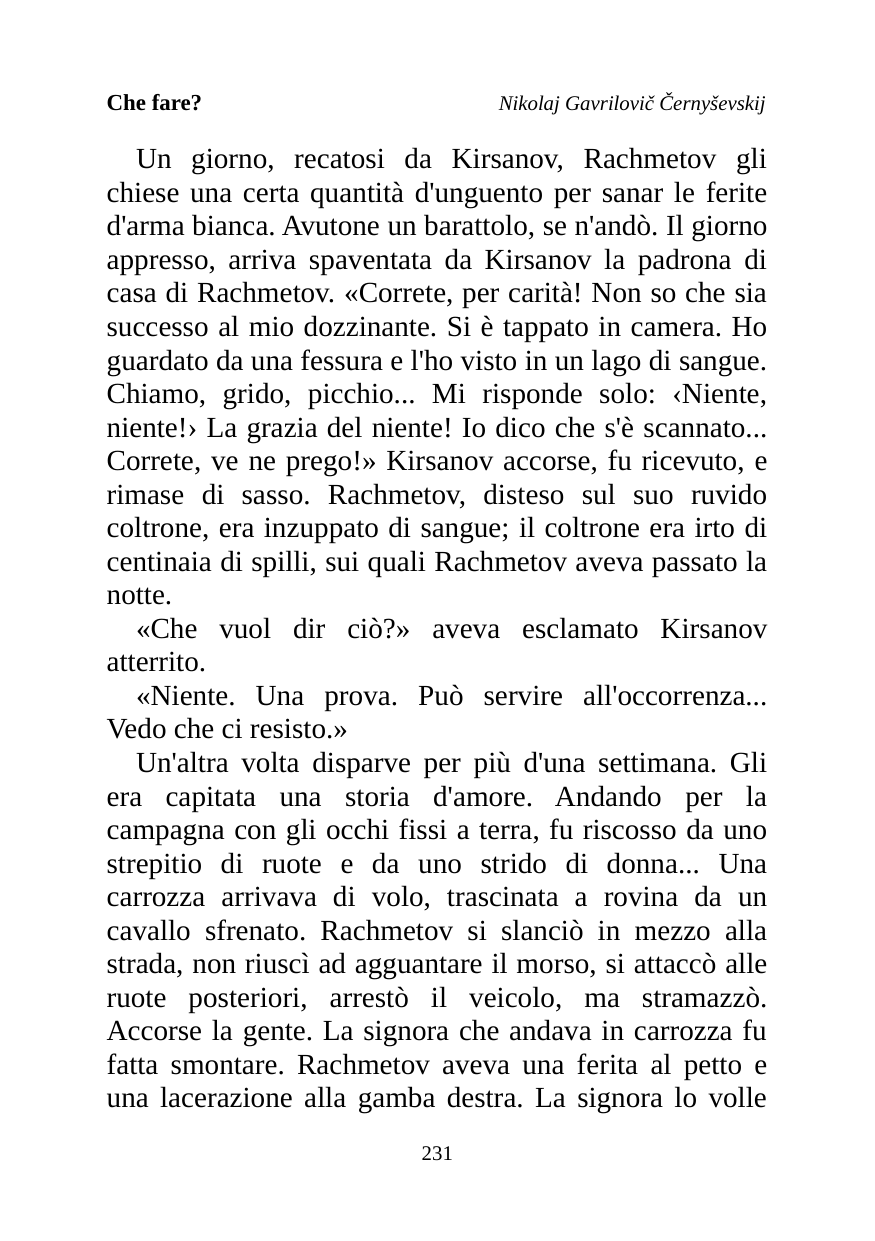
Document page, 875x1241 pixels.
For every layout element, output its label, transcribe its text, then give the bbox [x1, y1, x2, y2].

text Un giorno, recatosi da Kirsanov, Rachmetov gli chiese una certa quantità d'unguento per sanar le ferite d'arma bianca. Avutone un barattolo, se n'andò. Il giorno appresso, arriva spaventata da Kirsanov la padrona di casa di Rachmetov. «Correte, per carità! Non so che sia successo al mio dozzinante. Si è tappato in camera. Ho guardato da una fessura e l'ho visto in un lago di sangue. Chiamo, grido, picchio... Mi risponde solo: ‹Niente, niente!› La grazia del niente! Io dico che s'è scannato... Correte, ve ne prego!» Kirsanov accorse, fu ricevuto, e rimase di sasso. Rachmetov, disteso sul suo ruvido coltrone, era inzuppato di sangue; il coltrone era irto di centinaia di spilli, sui quali Rachmetov aveva passato la notte. [106, 141, 768, 611]
text «Che vuol dir ciò?» aveva esclamato Kirsanov atterrito. [106, 611, 768, 678]
text Un'altra volta disparve per più d'una settimana. Gli era capitata una storia d'amore. Andando per la campagna con gli occhi fissi a terra, fu riscosso da uno strepitio di ruote e da uno strido di donna... Una carrozza arrivava di volo, trascinata a rovina da un cavallo sfrenato. Rachmetov si slanciò in mezzo alla strada, non riuscì ad agguantare il morso, si attaccò alle ruote posteriori, arrestò il veicolo, ma stramazzò. Accorse la gente. La signora che andava in carrozza fu fatta smontare. Rachmetov aveva una ferita al petto e una lacerazione alla gamba destra. La signora lo volle [106, 745, 768, 1114]
text «Niente. Una prova. Può servire all'occorrenza... Vedo che ci resisto.» [106, 678, 768, 745]
